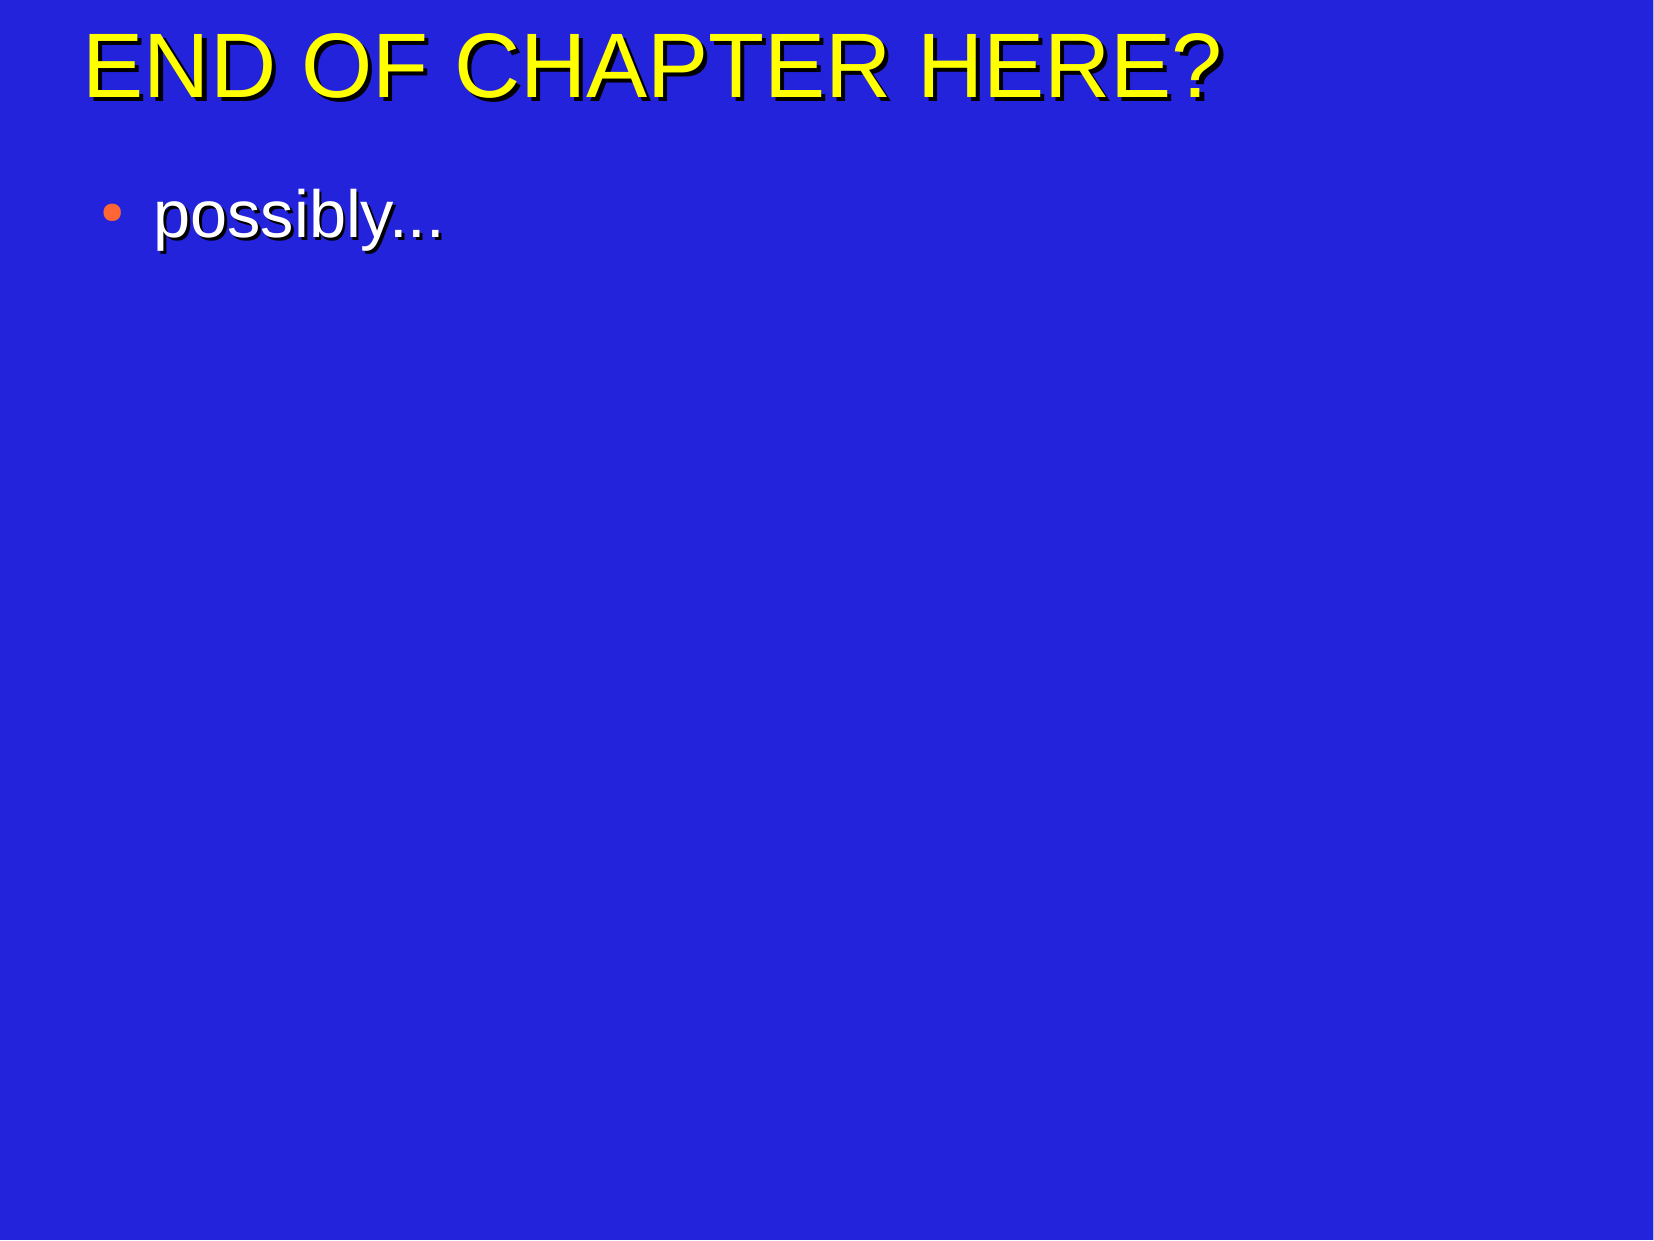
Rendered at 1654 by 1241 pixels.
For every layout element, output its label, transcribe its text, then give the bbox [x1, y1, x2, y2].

list possibly... [82, 177, 1571, 1182]
title END OF CHAPTER HERE? [82, 2, 1571, 130]
